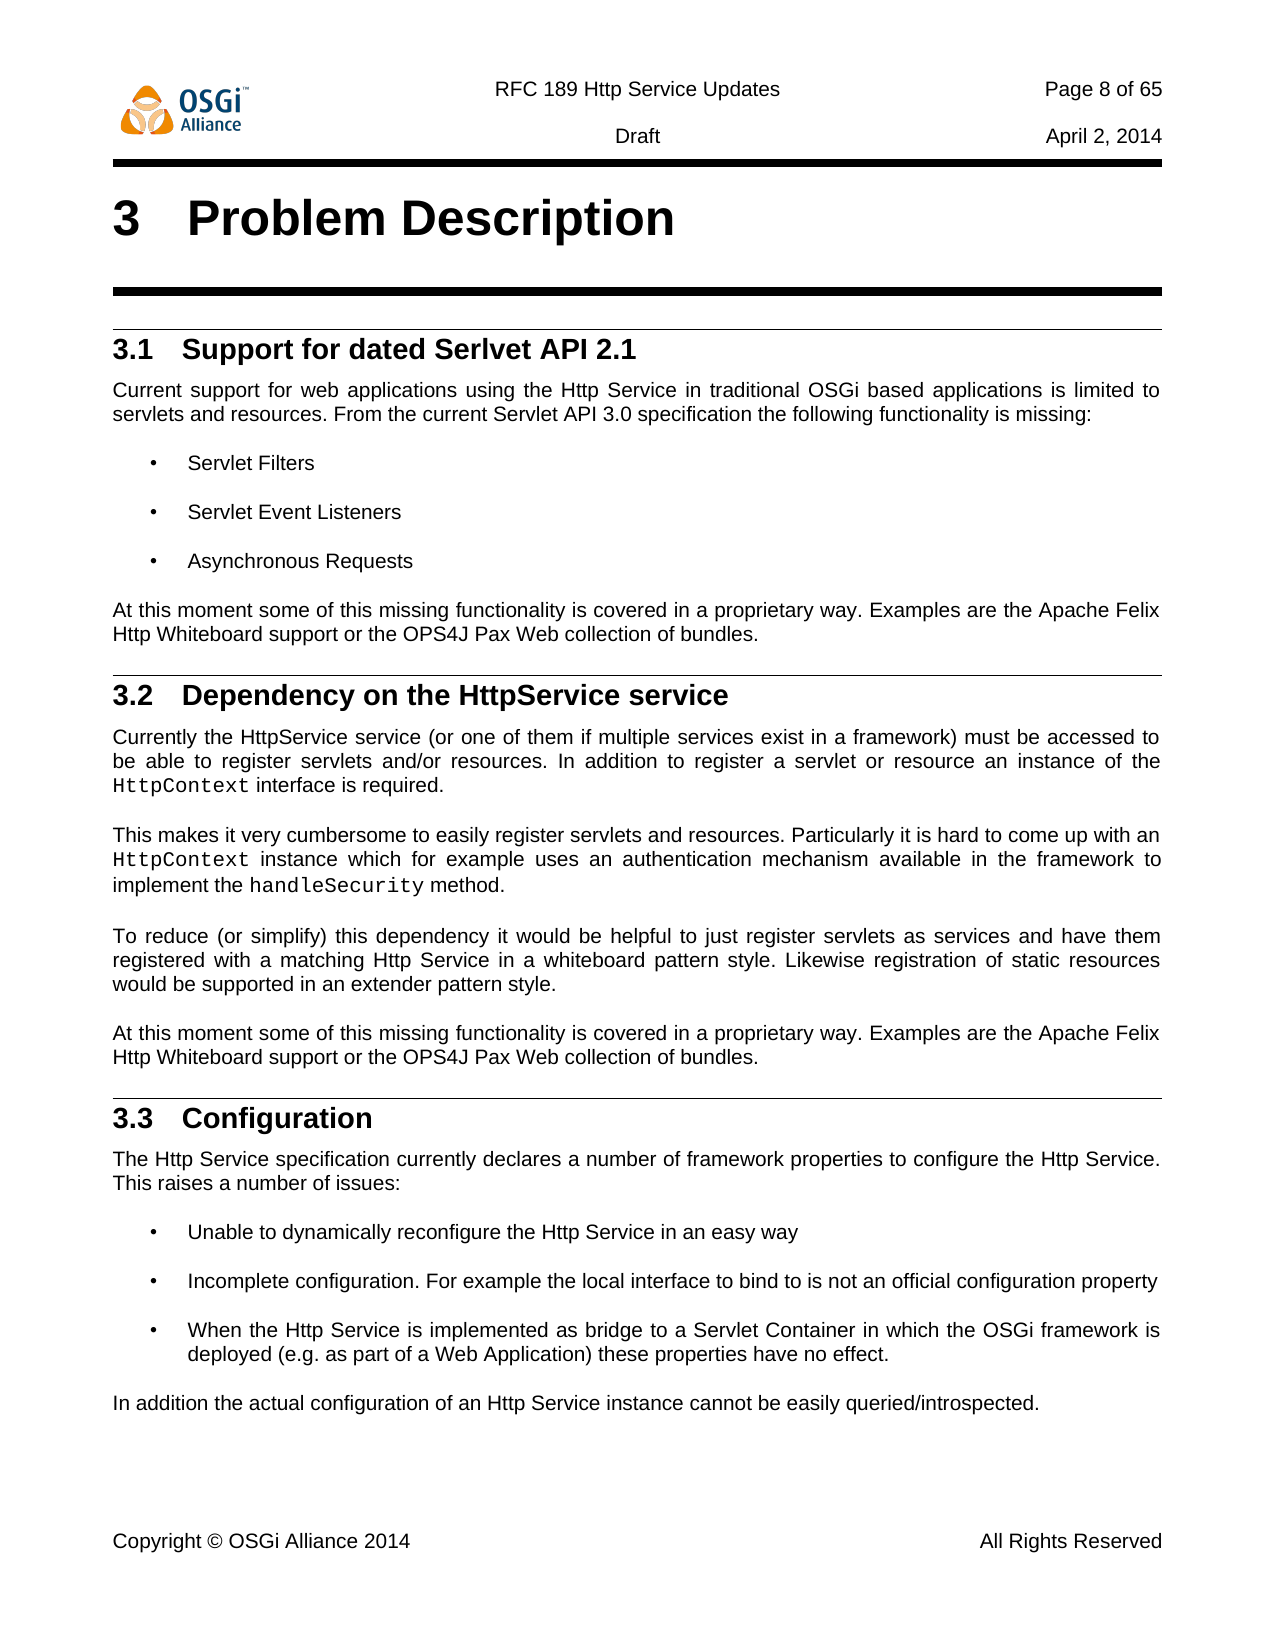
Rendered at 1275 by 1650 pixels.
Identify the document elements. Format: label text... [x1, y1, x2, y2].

subtitle Problem Description [112, 160, 1162, 296]
list Unable to dynamically reconfigure the Http Service in an easy way [150, 1220, 1162, 1244]
list Servlet Filters [150, 451, 1162, 475]
list Incomplete configuration. For example the local interface to bind to is not an official configuration property [150, 1269, 1162, 1293]
text At this moment some of this missing functionality is covered in a proprietary way. Examples are the Apache Felix Http Whiteboard support or the OPS4J Pax Web collection of bundles. [112, 1021, 1162, 1069]
list When the Http Service is implemented as bridge to a Servlet Container in which the OSGi framework is deployed (e.g. as part of a Web Application) these properties have no effect. [150, 1318, 1162, 1366]
text In addition the actual configuration of an Http Service instance cannot be easily queried/introspected. [112, 1391, 1162, 1415]
text To reduce (or simplify) this dependency it would be helpful to just register servlets as services and have them registered with a matching Http Service in a whiteboard pattern style. Likewise registration of static resources would be supported in an extender pattern style. [112, 924, 1162, 996]
list Asynchronous Requests [150, 549, 1162, 573]
list Servlet Event Listeners [150, 500, 1162, 524]
subtitle Support for dated Serlvet API 2.1 [112, 330, 1162, 366]
picture [113, 78, 257, 142]
text This makes it very cumbersome to easily register servlets and resources. Particularly it is hard to come up with an HttpContext instance which for example uses an authentication mechanism available in the framework to implement the handleSecurity method. [112, 823, 1162, 899]
text At this moment some of this missing functionality is covered in a proprietary way. Examples are the Apache Felix Http Whiteboard support or the OPS4J Pax Web collection of bundles. [112, 598, 1162, 646]
subtitle Dependency on the HttpService service [112, 676, 1162, 712]
text The Http Service specification currently declares a number of framework properties to configure the Http Service. This raises a number of issues: [112, 1147, 1162, 1195]
subtitle Configuration [112, 1099, 1162, 1134]
text Current support for web applications using the Http Service in traditional OSGi based applications is limited to servlets and resources. From the current Servlet API 3.0 specification the following functionality is missing: [112, 378, 1162, 426]
text Currently the HttpService service (or one of them if multiple services exist in a framework) must be accessed to be able to register servlets and/or resources. In addition to register a servlet or resource an instance of the HttpContext interface is required. [112, 724, 1162, 798]
